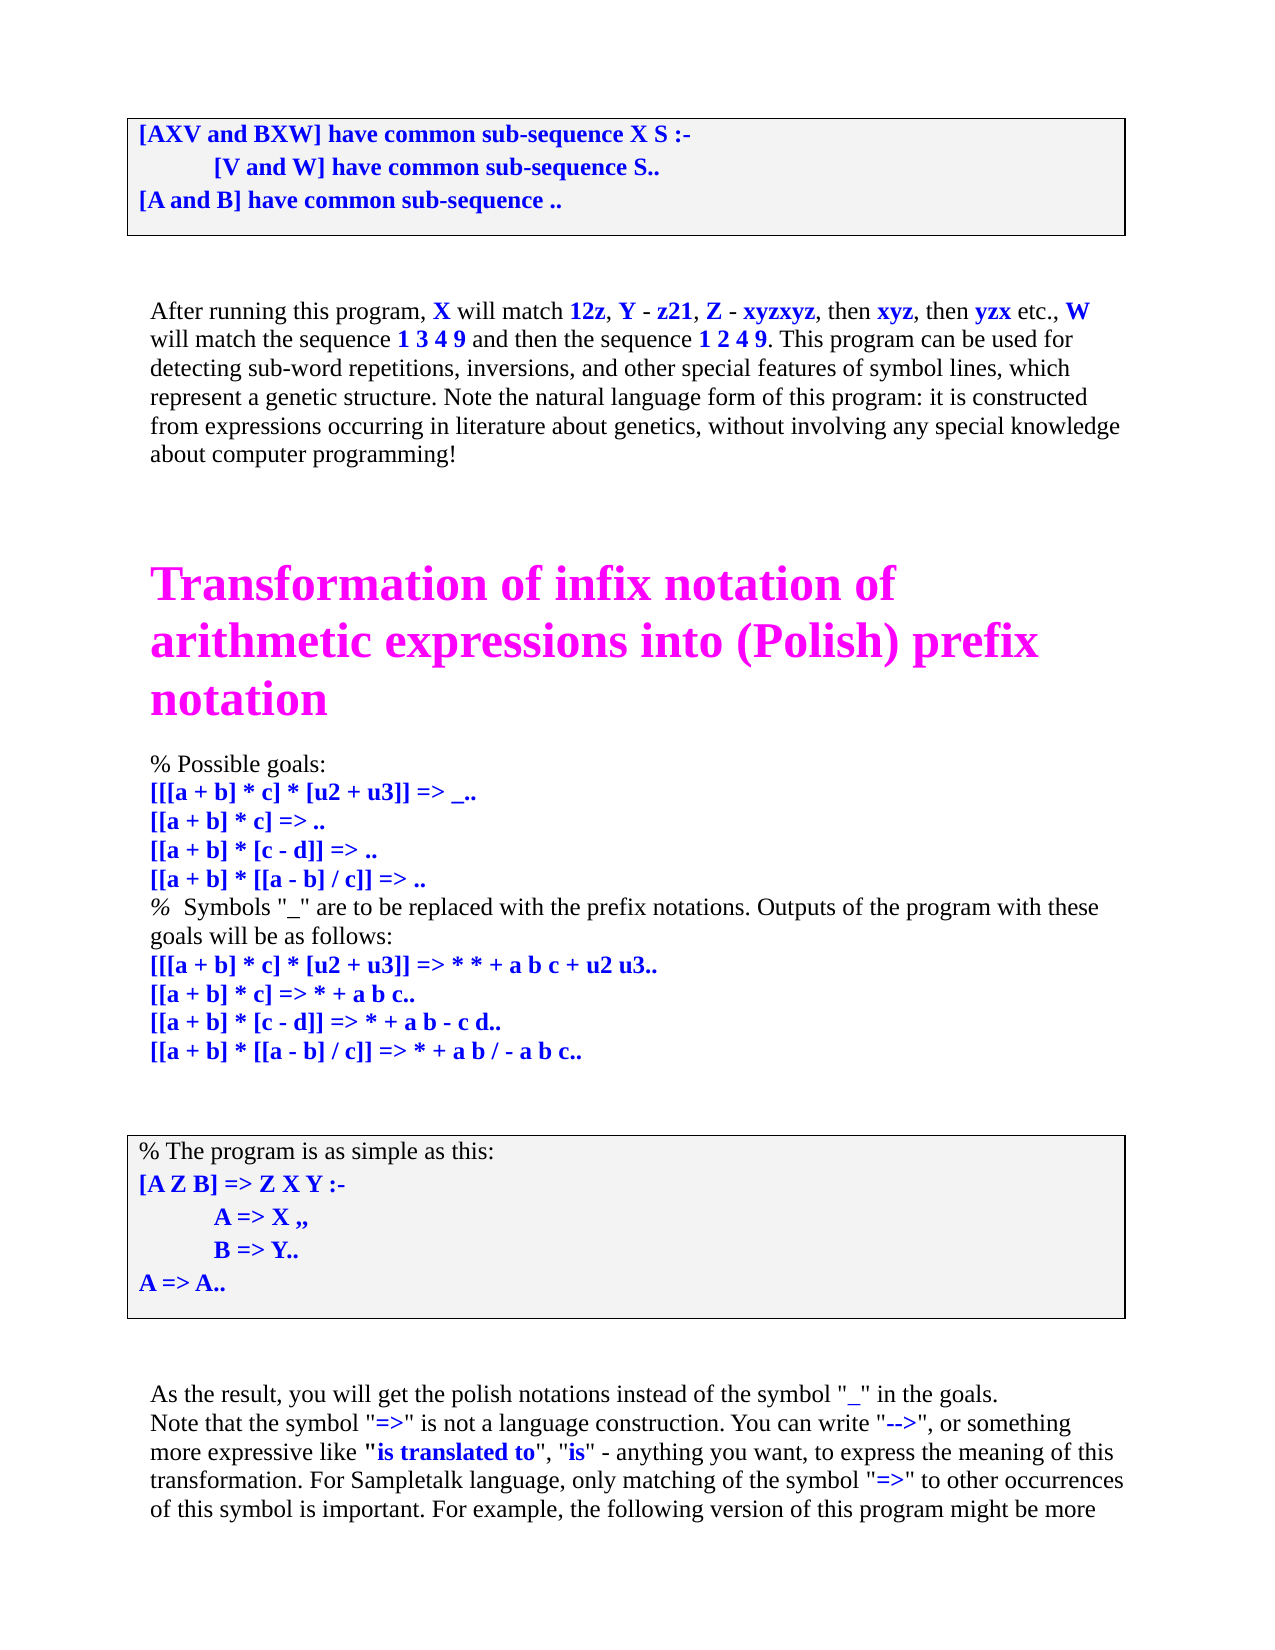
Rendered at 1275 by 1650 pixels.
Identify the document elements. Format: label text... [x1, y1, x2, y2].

table_header [AXV and BXW] have common sub-sequence X S :- [V and W] have common sub-sequence S.. [A and B] have common sub-sequence .. [128, 119, 1124, 235]
subtitle Transformation of infix notation of arithmetic expressions into (Polish) prefix notation [150, 553, 1125, 726]
text As the result, you will get the polish notations instead of the symbol "_" in the goals. Note that the symbol "=>" is not a language construction. You can write "-->", or something more expressive like "is translated to", "is" - anything you want, to express the meaning of this transformation. For Sampletalk language, only matching of the symbol "=>" to other occurrences of this symbol is important. For example, the following version of this program might be more [150, 1379, 1125, 1523]
text After running this program, X will match 12z, Y - z21, Z - xyzxyz, then xyz, then yzx etc., W will match the sequence 1 3 4 9 and then the sequence 1 2 4 9. This program can be used for detecting sub-word repetitions, inversions, and other special features of symbol lines, which represent a genetic structure. Note the natural language form of this program: it is constructed from expressions occurring in literature about genetics, without involving any special knowledge about computer programming! [150, 296, 1125, 468]
text % Possible goals: [[[a + b] * c] * [u2 + u3]] => _.. [[a + b] * c] => .. [[a + b] * [c - d]] => .. [[a + b] * [[a - b] / c]] => .. % Symbols "_" are to be replaced with the prefix notations. Outputs of the program with these goals will be as follows: [[[a + b] * c] * [u2 + u3]] => * * + a b c + u2 u3.. [[a + b] * c] => * + a b c.. [[a + b] * [c - d]] => * + a b - c d.. [[a + b] * [[a - b] / c]] => * + a b / - a b c.. [150, 749, 1125, 1065]
table_header % The program is as simple as this: [A Z B] => Z X Y :- A => X ,, B => Y.. A => A.. [128, 1136, 1124, 1318]
